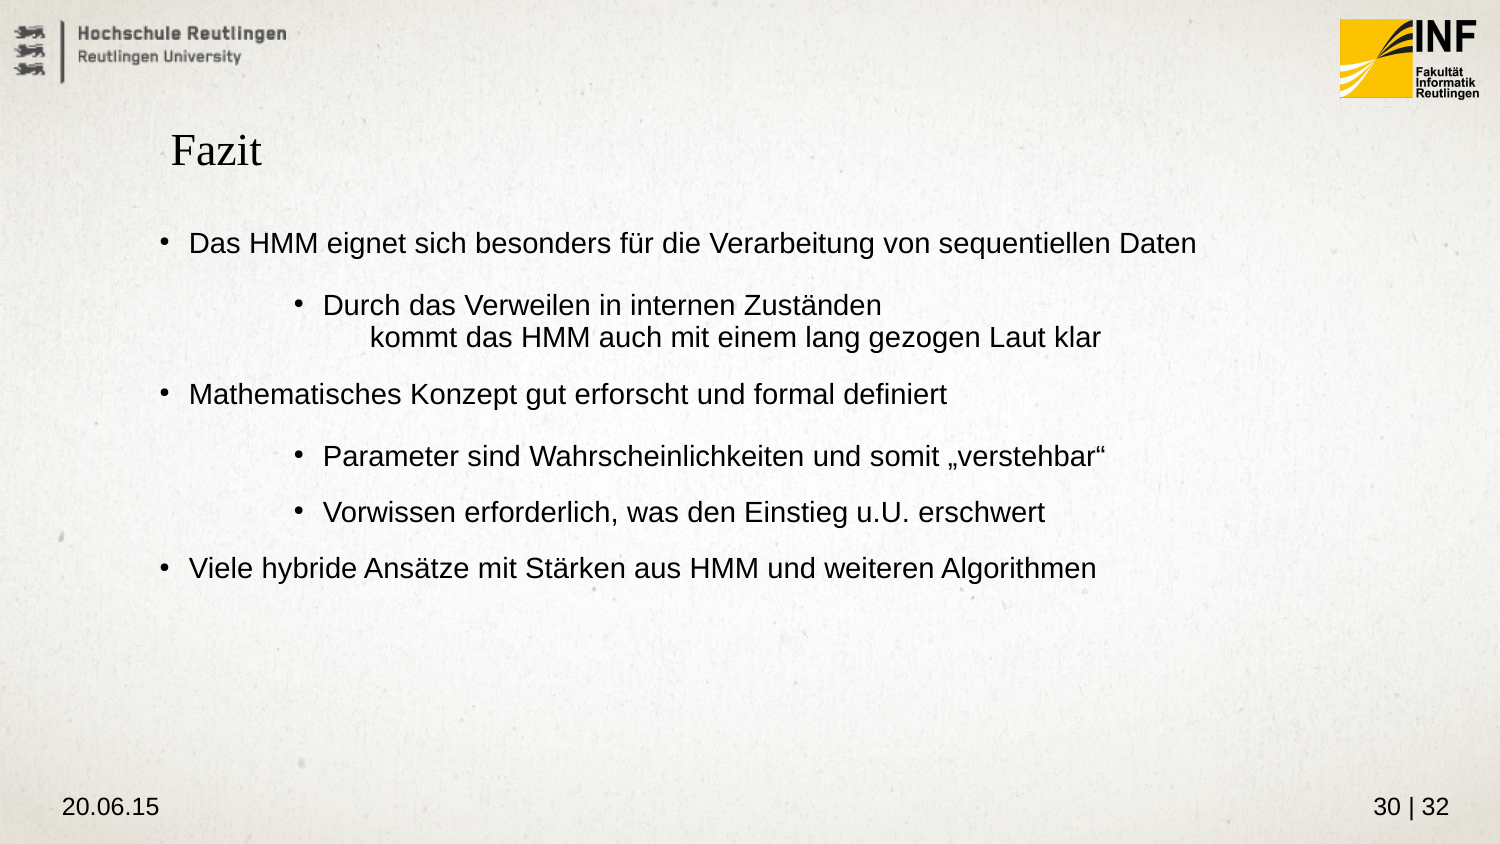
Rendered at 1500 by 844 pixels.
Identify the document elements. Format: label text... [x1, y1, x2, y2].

list Das HMM eignet sich besonders für die Verarbeitung von sequentiellen Daten Durch das Verweilen in internen Zuständen kommt das HMM auch mit einem lang gezogen Laut klar Mathematisches Konzept gut erforscht und formal definiert Parameter sind Wahrscheinlichkeiten und somit „verstehbar“ Vorwissen erforderlich, was den Einstieg u.U. erschwert Viele hybride Ansätze mit Stärken aus HMM und weiteren Algorithmen [159, 225, 1341, 731]
picture [0, 0, 1500, 844]
title Fazit [159, 106, 1341, 188]
